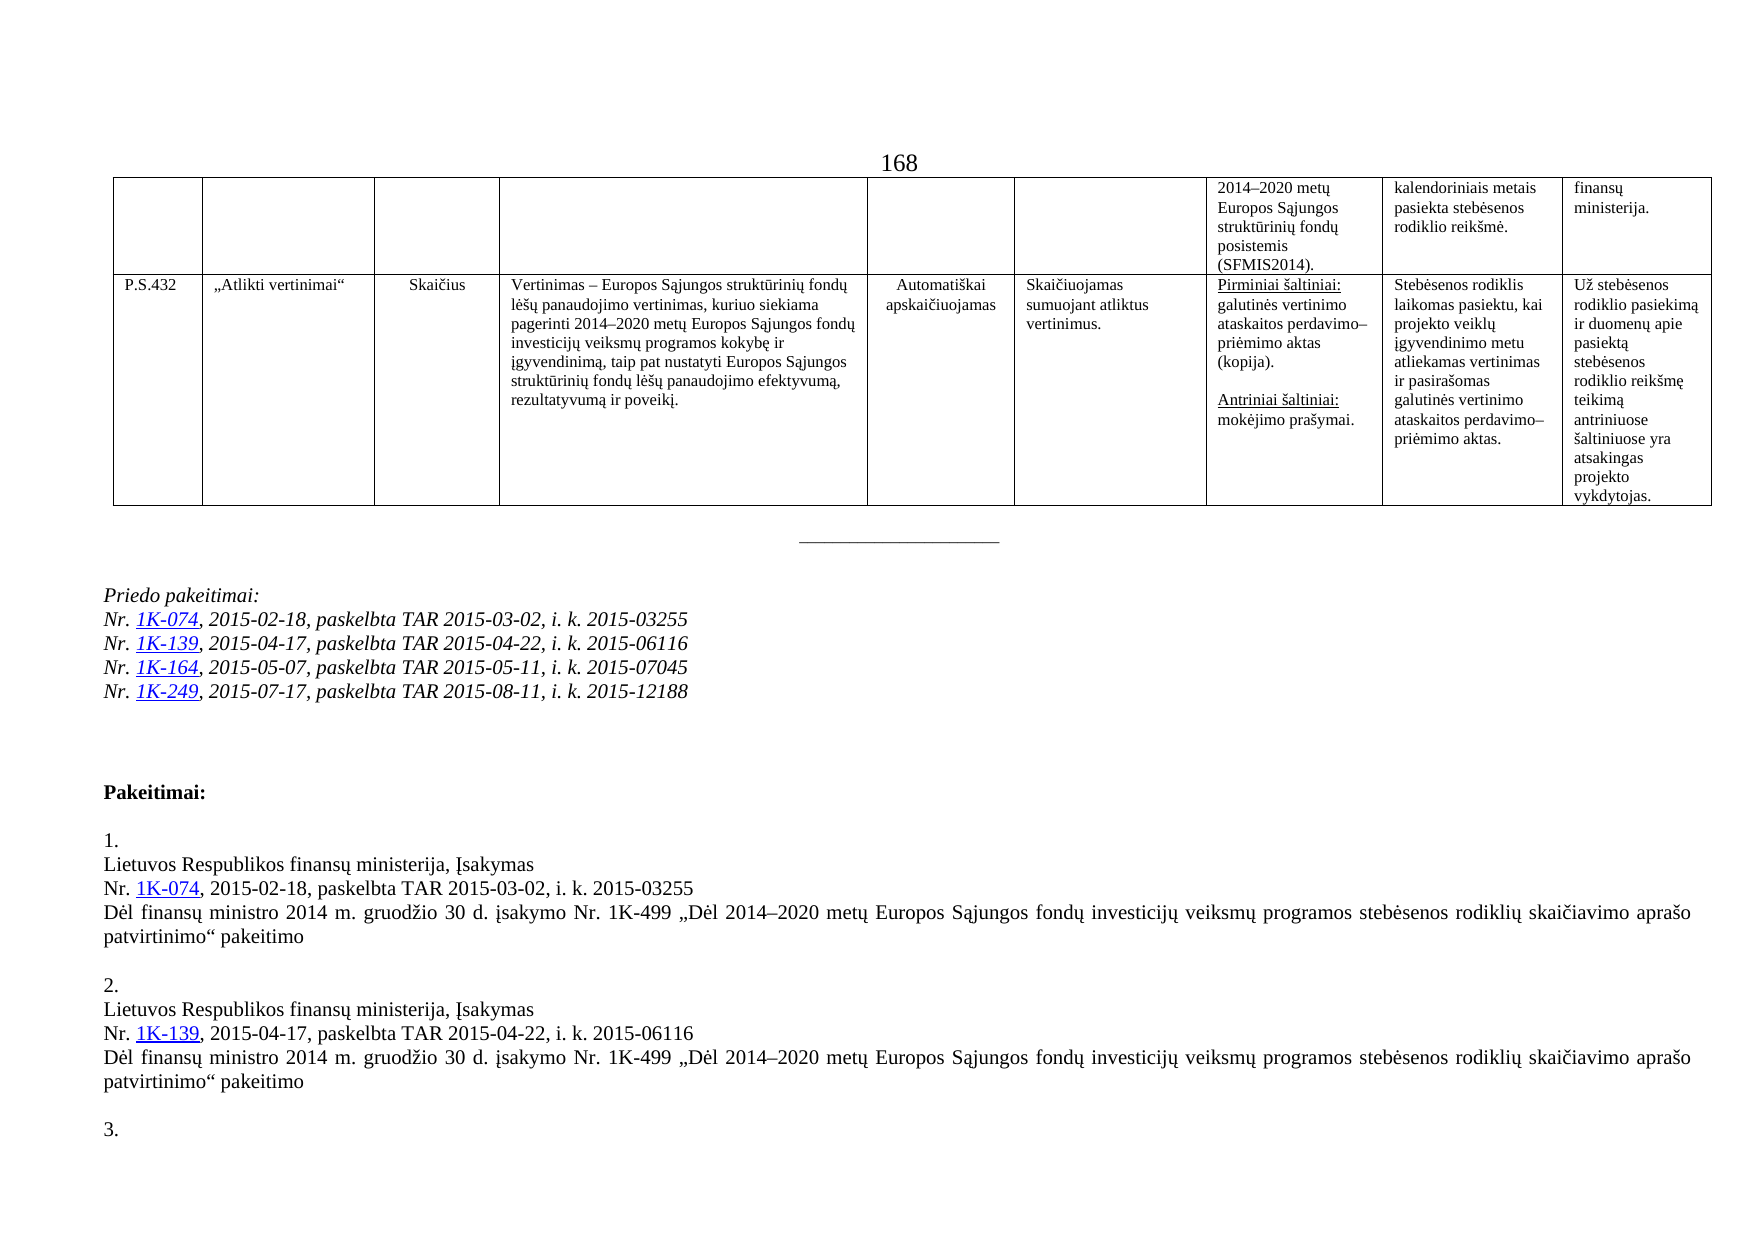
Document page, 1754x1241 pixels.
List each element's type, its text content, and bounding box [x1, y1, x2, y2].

text Nr. 1K-139, 2015-04-17, paskelbta TAR 2015-04-22, i. k. 2015-06116 [103, 631, 1695, 655]
table_cell [114, 178, 202, 274]
table_cell Pirminiai šaltiniai: galutinės vertinimo ataskaitos perdavimo– priėmimo aktas (kopija). Antriniai šaltiniai: mokėjimo prašymai. [1207, 275, 1382, 505]
text Nr. 1K-249, 2015-07-17, paskelbta TAR 2015-08-11, i. k. 2015-12188 [103, 679, 1695, 703]
table_cell finansų ministerija. [1563, 178, 1711, 274]
table_cell P.S.432 [114, 275, 202, 505]
text 2. [103, 972, 1695, 997]
text 1. [103, 828, 1695, 852]
text Nr. 1K-164, 2015-05-07, paskelbta TAR 2015-05-11, i. k. 2015-07045 [103, 655, 1695, 679]
table_cell „Atlikti vertinimai“ [203, 275, 374, 505]
table_cell Automatiškai apskaičiuojamas [868, 275, 1014, 505]
table_cell [1015, 178, 1206, 274]
text Lietuvos Respublikos finansų ministerija, Įsakymas [103, 997, 1695, 1021]
text Priedo pakeitimai: [103, 583, 1695, 607]
table_cell Skaičiuojamas sumuojant atliktus vertinimus. [1015, 275, 1206, 505]
table_cell 2014–2020 metų Europos Sąjungos struktūrinių fondų posistemis (SFMIS2014). [1207, 178, 1382, 274]
text Nr. 1K-074, 2015-02-18, paskelbta TAR 2015-03-02, i. k. 2015-03255 [103, 607, 1695, 631]
text Nr. 1K-074, 2015-02-18, paskelbta TAR 2015-03-02, i. k. 2015-03255 [103, 876, 1695, 900]
table_cell Už stebėsenos rodiklio pasiekimą ir duomenų apie pasiektą stebėsenos rodiklio reikšmę teikimą antriniuose šaltiniuose yra atsakingas projekto vykdytojas. [1563, 275, 1711, 505]
text 3. [103, 1117, 1695, 1141]
text Dėl finansų ministro 2014 m. gruodžio 30 d. įsakymo Nr. 1K-499 „Dėl 2014–2020 metų Europos Sąjungos fondų investicijų veiksmų programos stebėsenos rodiklių skaičiavimo aprašo patvirtinimo“ pakeitimo [103, 1045, 1695, 1093]
table_cell Stebėsenos rodiklis laikomas pasiektu, kai projekto veiklų įgyvendinimo metu atliekamas vertinimas ir pasirašomas galutinės vertinimo ataskaitos perdavimo–priėmimo aktas. [1383, 275, 1562, 505]
table_cell [375, 178, 499, 274]
table_cell [500, 178, 867, 274]
table_cell Vertinimas – Europos Sąjungos struktūrinių fondų lėšų panaudojimo vertinimas, kuriuo siekiama pagerinti 2014–2020 metų Europos Sąjungos fondų investicijų veiksmų programos kokybę ir įgyvendinimą, taip pat nustatyti Europos Sąjungos struktūrinių fondų lėšų panaudojimo efektyvumą, rezultatyvumą ir poveikį. [500, 275, 867, 505]
text Pakeitimai: [103, 780, 1695, 804]
text Lietuvos Respublikos finansų ministerija, Įsakymas [103, 852, 1695, 876]
table_cell kalendoriniais metais pasiekta stebėsenos rodiklio reikšmė. [1383, 178, 1562, 274]
table_cell Skaičius [375, 275, 499, 505]
table_cell [203, 178, 374, 274]
text Nr. 1K-139, 2015-04-17, paskelbta TAR 2015-04-22, i. k. 2015-06116 [103, 1021, 1695, 1045]
text ________________________ [103, 525, 1695, 544]
text Dėl finansų ministro 2014 m. gruodžio 30 d. įsakymo Nr. 1K-499 „Dėl 2014–2020 metų Europos Sąjungos fondų investicijų veiksmų programos stebėsenos rodiklių skaičiavimo aprašo patvirtinimo“ pakeitimo [103, 900, 1695, 948]
table_cell [868, 178, 1014, 274]
